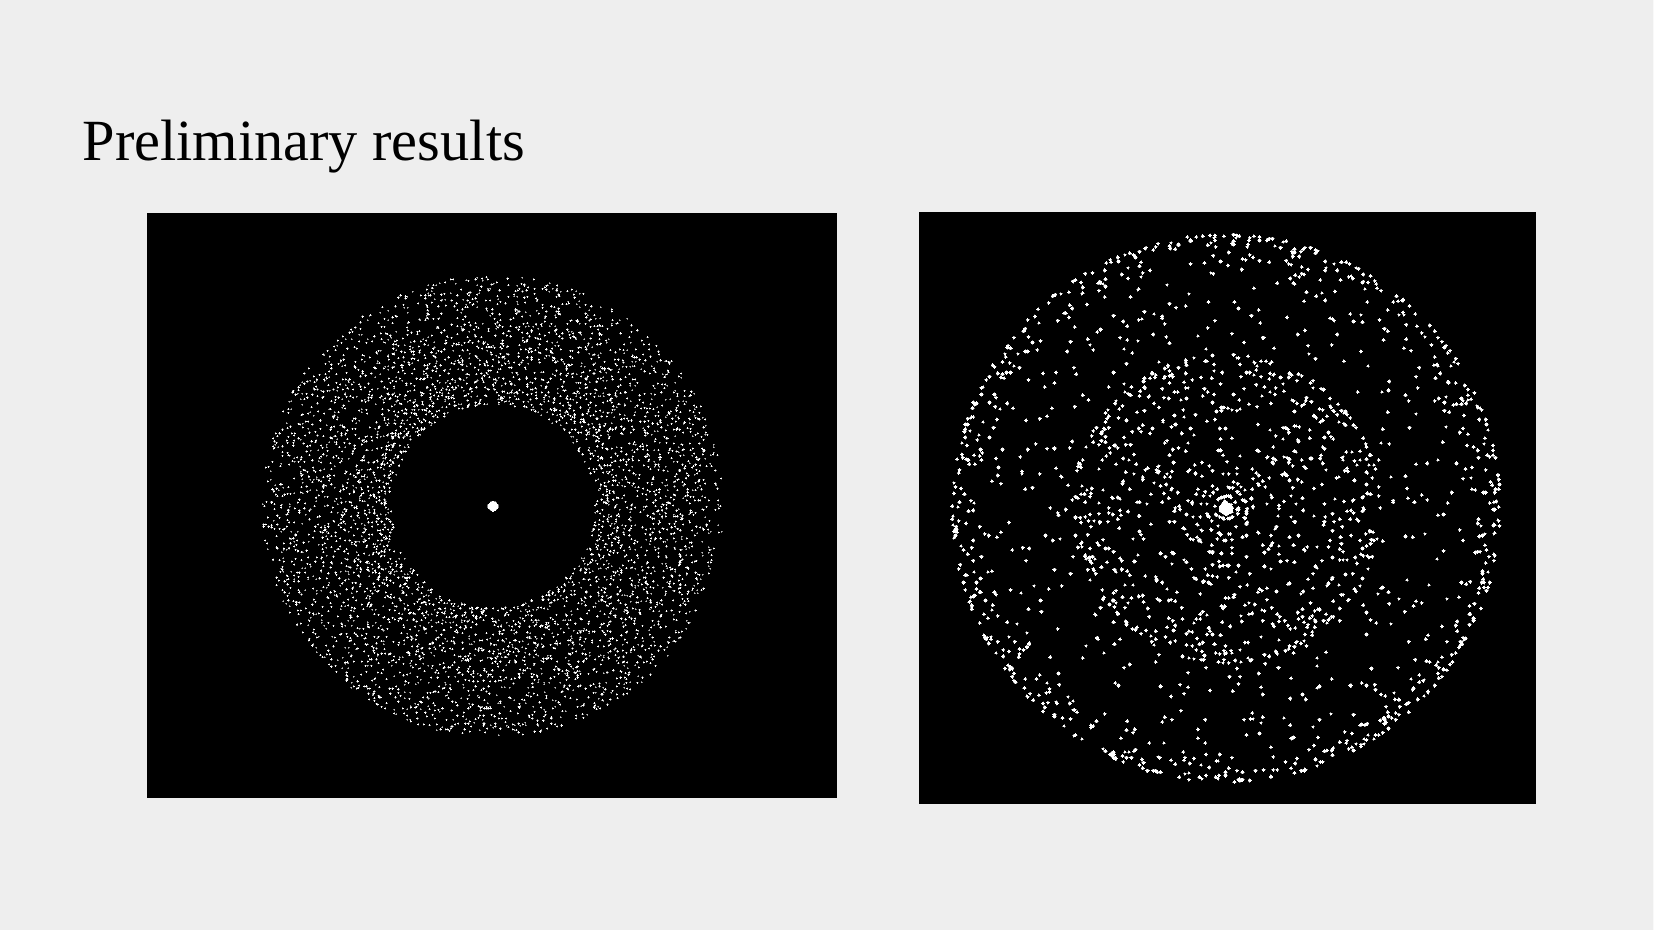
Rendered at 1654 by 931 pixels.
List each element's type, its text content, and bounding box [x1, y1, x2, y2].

picture [147, 213, 837, 798]
title Preliminary results [82, 88, 1571, 193]
picture [919, 212, 1536, 804]
